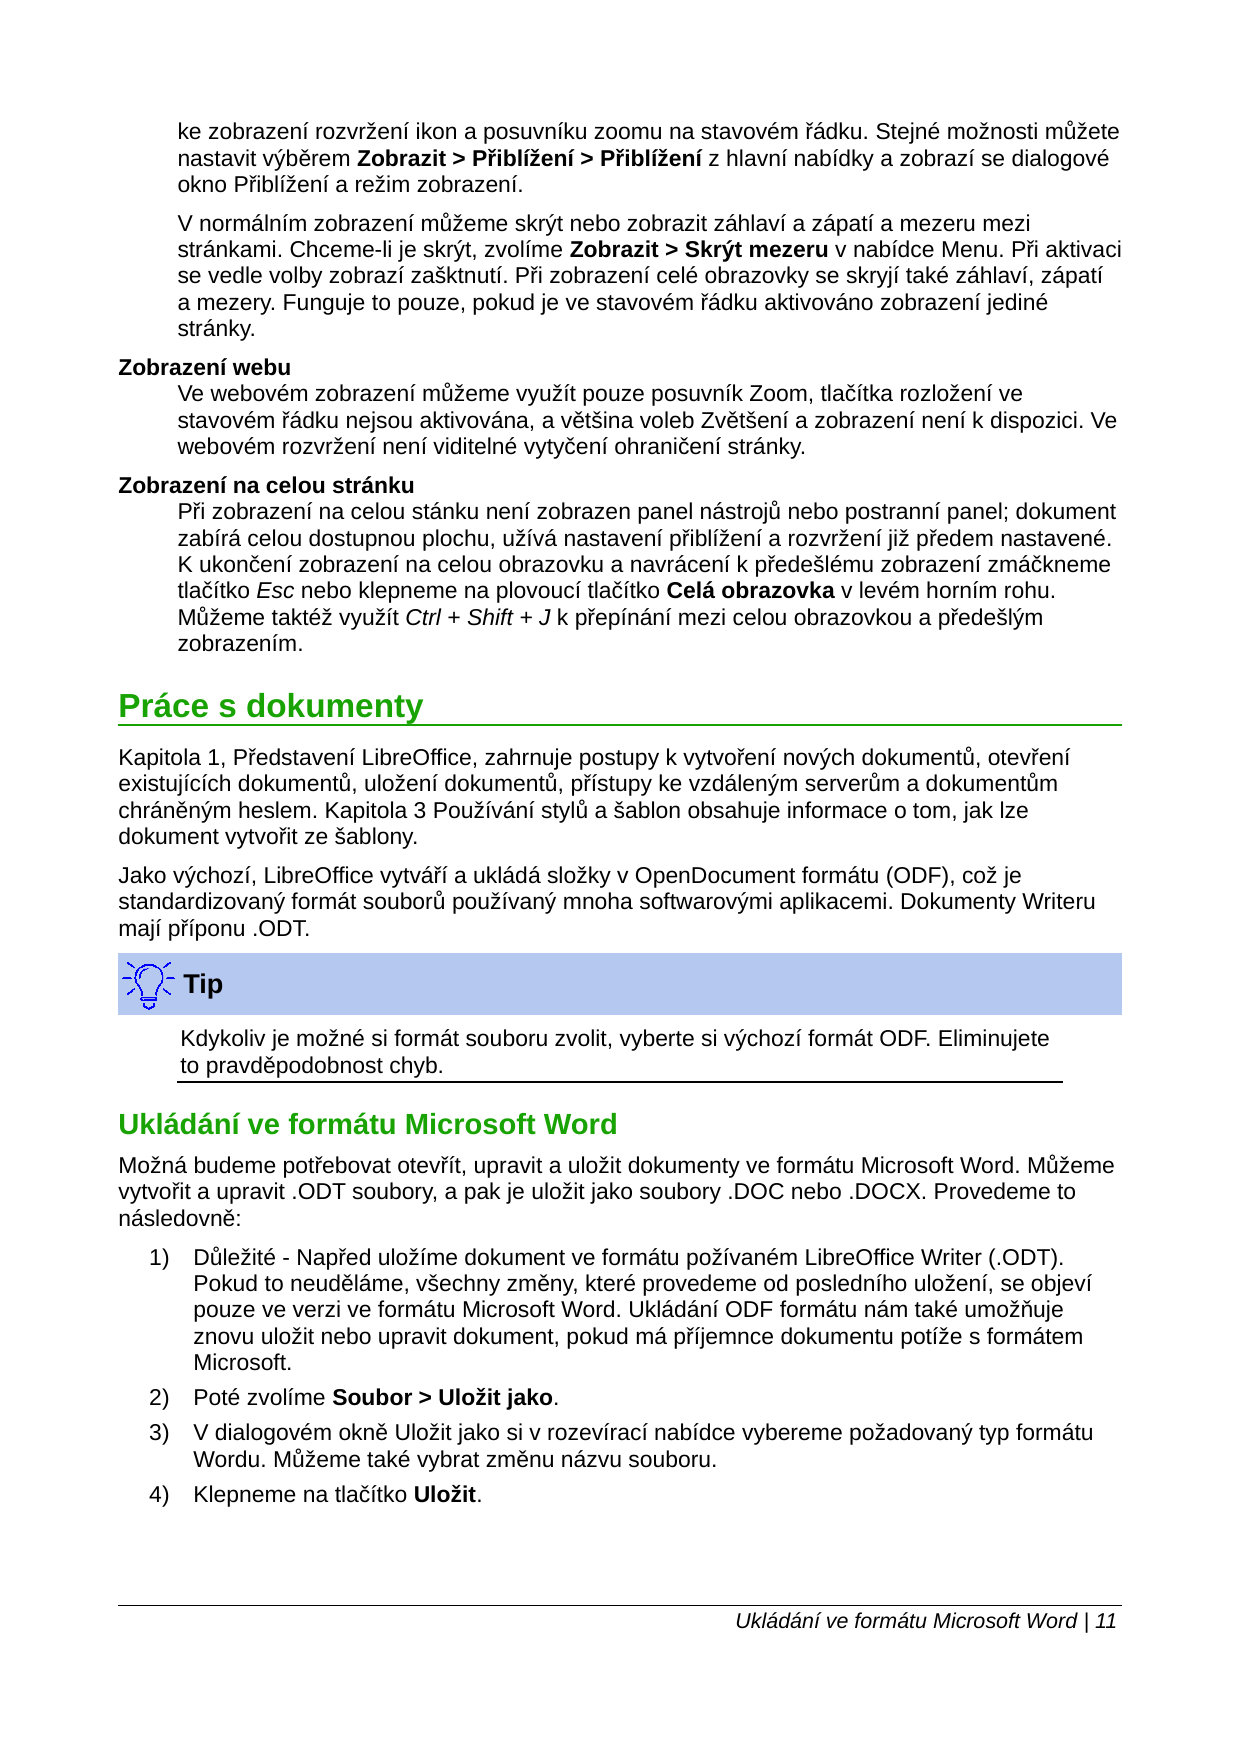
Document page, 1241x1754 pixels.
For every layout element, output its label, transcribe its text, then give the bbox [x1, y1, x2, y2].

list Důležité - Napřed uložíme dokument ve formátu požívaném LibreOffice Writer (.ODT). Pokud to neuděláme, všechny změny, které provedeme od posledního uložení, se objeví pouze ve verzi ve formátu Microsoft Word. Ukládání ODF formátu nám také umožňuje znovu uložit nebo upravit dokument, pokud má příjemnce dokumentu potíže s formátem Microsoft. [169, 1243, 1122, 1375]
picture [119, 954, 179, 1014]
subtitle Práce s dokumenty [118, 686, 1122, 724]
subtitle Ukládání ve formátu Microsoft Word [118, 1107, 1122, 1140]
text V normálním zobrazení můžeme skrýt nebo zobrazit záhlaví a zápatí a mezeru mezi stránkami. Chceme-li je skrýt, zvolíme Zobrazit > Skrýt mezeru v nabídce Menu. Při aktivaci se vedle volby zobrazí zašktnutí. Při zobrazení celé obrazovky se skryjí také záhlaví, zápatí a mezery. Funguje to pouze, pokud je ve stavovém řádku aktivováno zobrazení jediné stránky. [177, 210, 1122, 341]
list V dialogovém okně Uložit jako si v rozevírací nabídce vybereme požadovaný typ formátu Wordu. Můžeme také vybrat změnu názvu souboru. [169, 1419, 1122, 1472]
text Kdykoliv je možné si formát souboru zvolit, vyberte si výchozí formát ODF. Eliminujete to pravděpodobnost chyb. [177, 1022, 1063, 1081]
text Jako výchozí, LibreOffice vytváří a ukládá složky v OpenDocument formátu (ODF), což je standardizovaný formát souborů používaný mnoha softwarovými aplikacemi. Dokumenty Writeru mají příponu .ODT. [118, 862, 1122, 941]
text Zobrazení webu [118, 354, 1122, 380]
text Zobrazení na celou stránku [118, 472, 1122, 498]
text ke zobrazení rozvržení ikon a posuvníku zoomu na stavovém řádku. Stejné možnosti můžete nastavit výběrem Zobrazit > Přiblížení > Přiblížení z hlavní nabídky a zobrazí se dialogové okno Přiblížení a režim zobrazení. [177, 118, 1122, 197]
list Poté zvolíme Soubor > Uložit jako. [169, 1384, 1122, 1411]
text Kapitola 1, Představení LibreOffice, zahrnuje postupy k vytvoření nových dokumentů, otevření existujících dokumentů, uložení dokumentů, přístupy ke vzdáleným serverům a dokumentům chráněným heslem. Kapitola 3 Používání stylů a šablon obsahuje informace o tom, jak lze dokument vytvořit ze šablony. [118, 744, 1122, 849]
text Při zobrazení na celou stánku není zobrazen panel nástrojů nebo postranní panel; dokument zabírá celou dostupnou plochu, užívá nastavení přiblížení a rozvržení již předem nastavené. K ukončení zobrazení na celou obrazovku a navrácení k předešlému zobrazení zmáčkneme tlačítko Esc nebo klepneme na plovoucí tlačítko Celá obrazovka v levém horním rohu. Můžeme taktéž využít Ctrl + Shift + J k přepínání mezi celou obrazovkou a předešlým zobrazením. [177, 498, 1122, 656]
subtitle Tip [118, 953, 1122, 1015]
text Možná budeme potřebovat otevřít, upravit a uložit dokumenty ve formátu Microsoft Word. Můžeme vytvořit a upravit .ODT soubory, a pak je uložit jako soubory .DOC nebo .DOCX. Provedeme to následovně: [118, 1152, 1122, 1231]
list Klepneme na tlačítko Uložit. [169, 1481, 1122, 1507]
text Ve webovém zobrazení můžeme využít pouze posuvník Zoom, tlačítka rozložení ve stavovém řádku nejsou aktivována, a většina voleb Zvětšení a zobrazení není k dispozici. Ve webovém rozvržení není viditelné vytyčení ohraničení stránky. [177, 380, 1122, 459]
